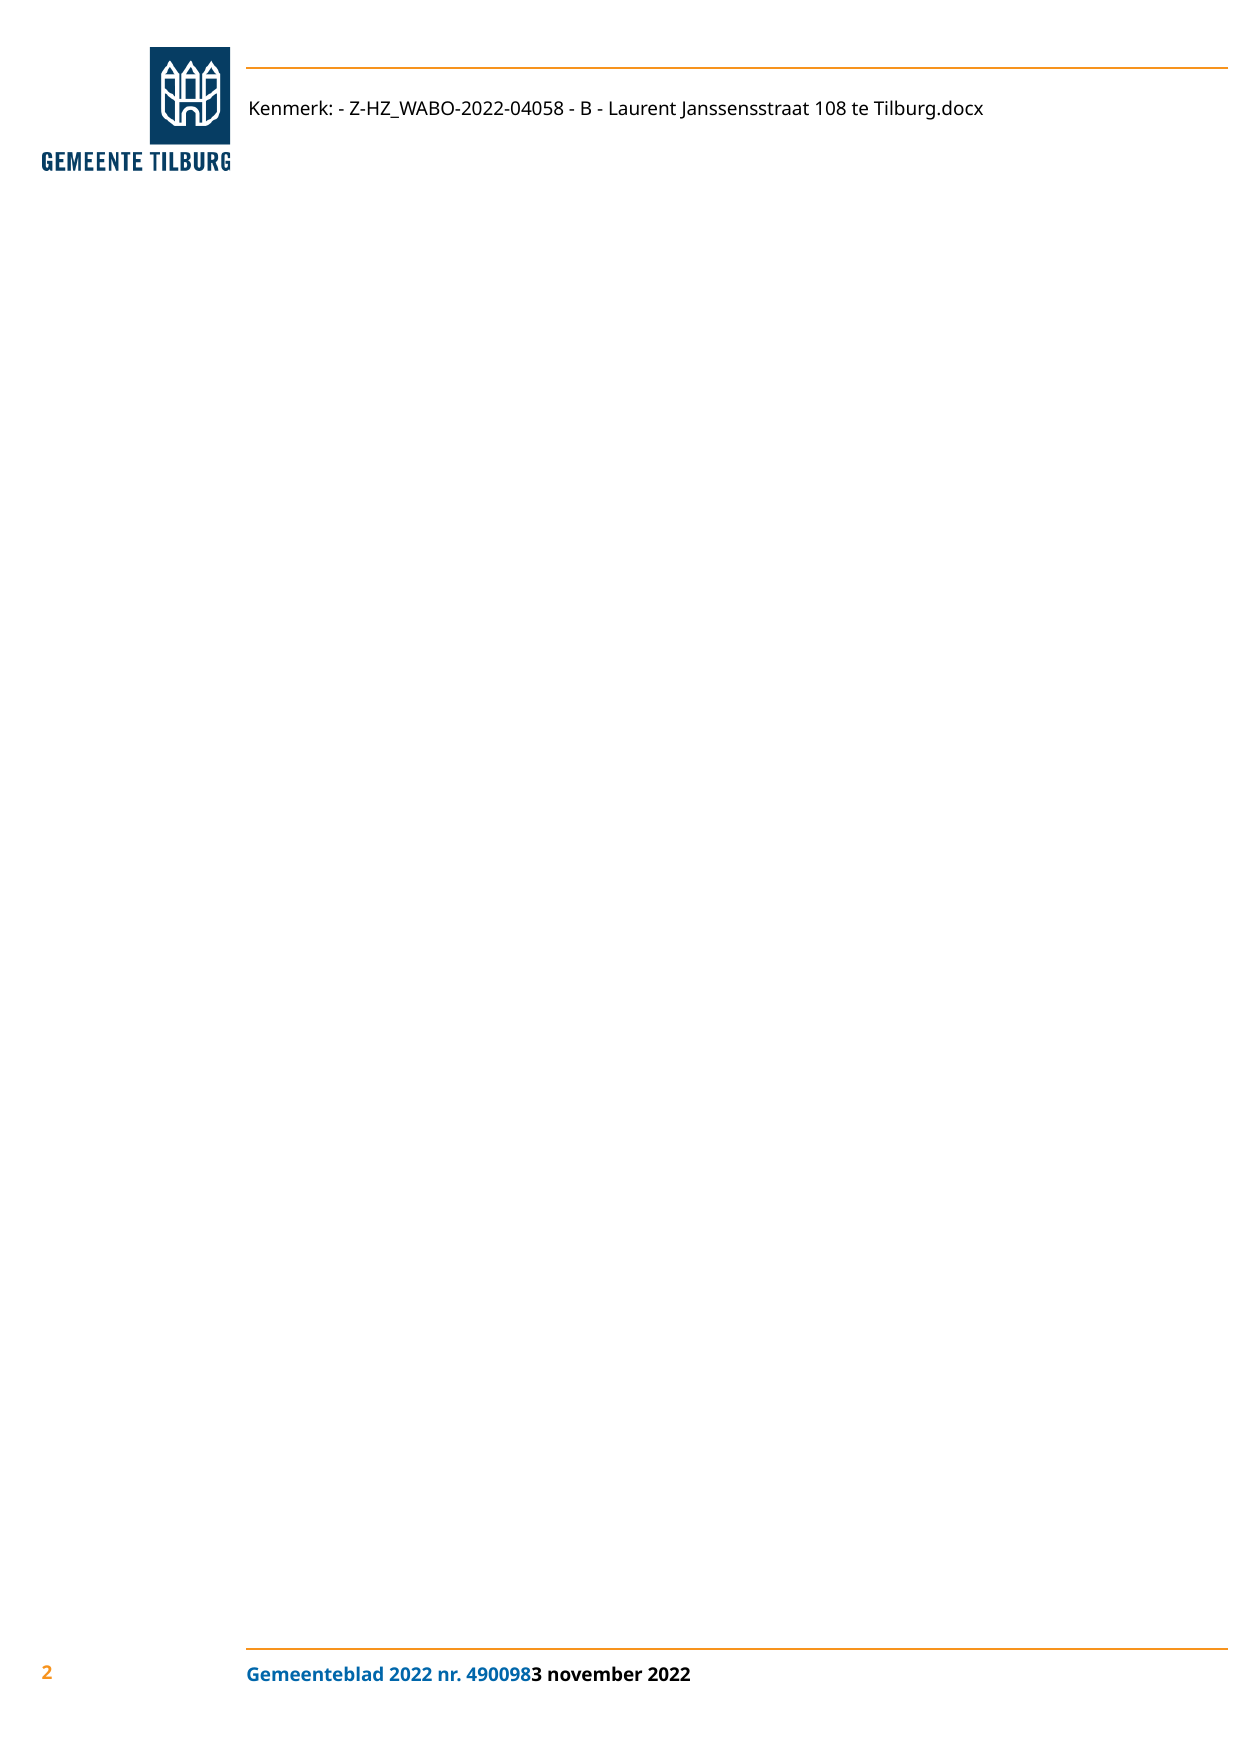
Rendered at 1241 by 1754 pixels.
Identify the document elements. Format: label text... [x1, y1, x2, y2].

picture [41, 47, 231, 172]
text Kenmerk: - Z-HZ_WABO-2022-04058 - B - Laurent Janssensstraat 108 te Tilburg.docx [248, 95, 1152, 121]
